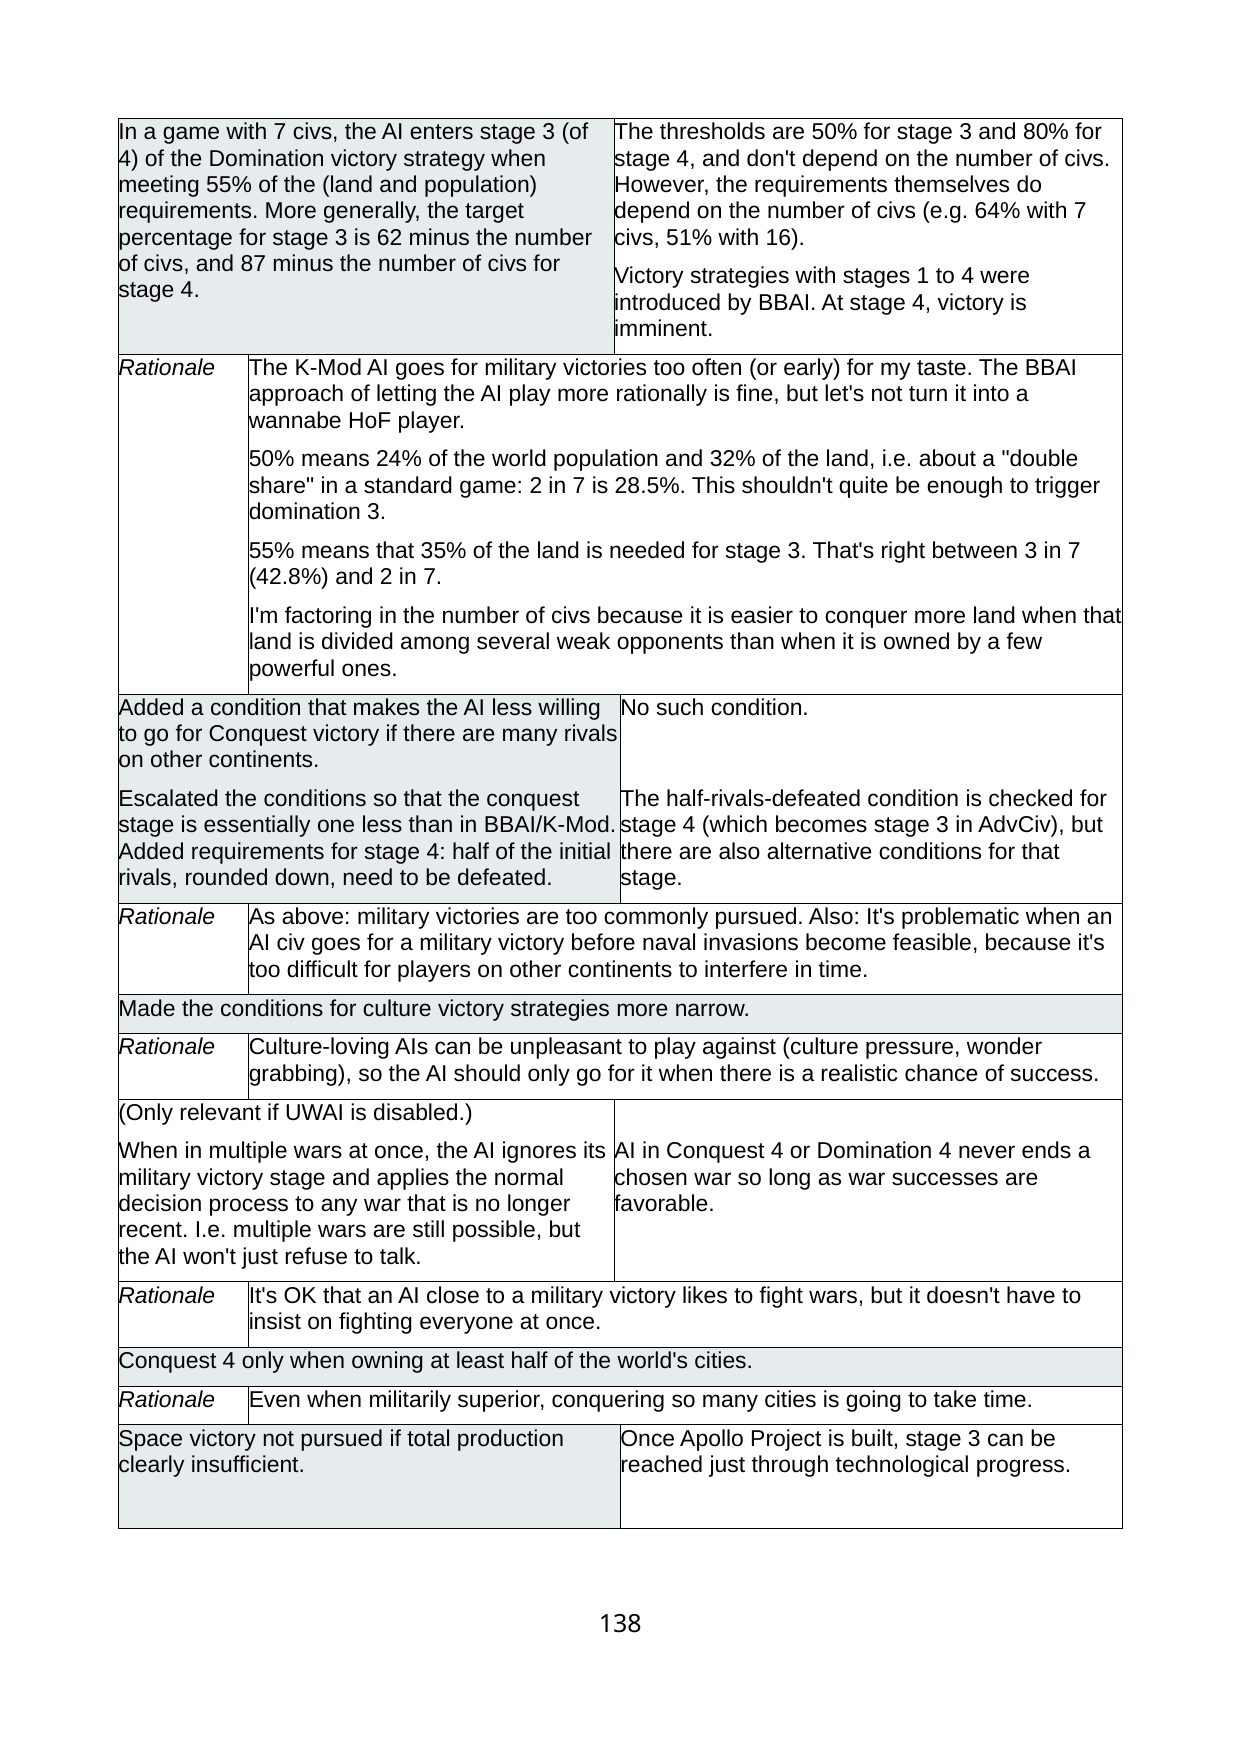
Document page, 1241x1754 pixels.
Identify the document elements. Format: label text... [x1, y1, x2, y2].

table_cell Rationale [119, 355, 248, 693]
table_cell Added a condition that makes the AI less willing to go for Conquest victory if there are many rivals on other continents. Escalated the conditions so that the conquest stage is essentially one less than in BBAI/K-Mod. Added requirements for stage 4: half of the initial rivals, rounded down, need to be defeated. [119, 695, 620, 903]
table_cell Rationale [119, 1282, 248, 1347]
table_cell Rationale [119, 1034, 248, 1098]
table_cell Rationale [119, 1387, 248, 1424]
table_cell It's OK that an AI close to a military victory likes to fight wars, but it doesn't have to insist on fighting everyone at once. [249, 1282, 1122, 1347]
table_cell Made the conditions for culture victory strategies more narrow. [119, 995, 1122, 1033]
table_cell AI in Conquest 4 or Domination 4 never ends a chosen war so long as war successes are favorable. [615, 1100, 1122, 1281]
table_cell Space victory not pursued if total production clearly insufficient. [119, 1425, 620, 1528]
table_cell The thresholds are 50% for stage 3 and 80% for stage 4, and don't depend on the number of civs. However, the requirements themselves do depend on the number of civs (e.g. 64% with 7 civs, 51% with 16). Victory strategies with stages 1 to 4 were introduced by BBAI. At stage 4, victory is imminent. [615, 119, 1122, 354]
table_cell Culture-loving AIs can be unpleasant to play against (culture pressure, wonder grabbing), so the AI should only go for it when there is a realistic chance of success. [249, 1034, 1122, 1098]
table_cell Once Apollo Project is built, stage 3 can be reached just through technological progress. [621, 1425, 1122, 1528]
table_cell (Only relevant if UWAI is disabled.) When in multiple wars at once, the AI ignores its military victory stage and applies the normal decision process to any war that is no longer recent. I.e. multiple wars are still possible, but the AI won't just refuse to talk. [119, 1100, 614, 1281]
table_cell The K-Mod AI goes for military victories too often (or early) for my taste. The BBAI approach of letting the AI play more rationally is fine, but let's not turn it into a wannabe HoF player. 50% means 24% of the world population and 32% of the land, i.e. about a "double share" in a standard game: 2 in 7 is 28.5%. This shouldn't quite be enough to trigger domination 3. 55% means that 35% of the land is needed for stage 3. That's right between 3 in 7 (42.8%) and 2 in 7. I'm factoring in the number of civs because it is easier to conquer more land when that land is divided among several weak opponents than when it is owned by a few powerful ones. [249, 355, 1122, 693]
table_cell As above: military victories are too commonly pursued. Also: It's problematic when an AI civ goes for a military victory before naval invasions become feasible, because it's too difficult for players on other continents to interfere in time. [249, 904, 1122, 994]
table_cell Rationale [119, 904, 248, 994]
table_cell Even when militarily superior, conquering so many cities is going to take time. [249, 1387, 1122, 1424]
table_cell In a game with 7 civs, the AI enters stage 3 (of 4) of the Domination victory strategy when meeting 55% of the (land and population) requirements. More generally, the target percentage for stage 3 is 62 minus the number of civs, and 87 minus the number of civs for stage 4. [119, 119, 614, 354]
table_cell Conquest 4 only when owning at least half of the world's cities. [119, 1348, 1122, 1386]
table_cell No such condition. The half-rivals-defeated condition is checked for stage 4 (which becomes stage 3 in AdvCiv), but there are also alternative conditions for that stage. [621, 695, 1122, 903]
